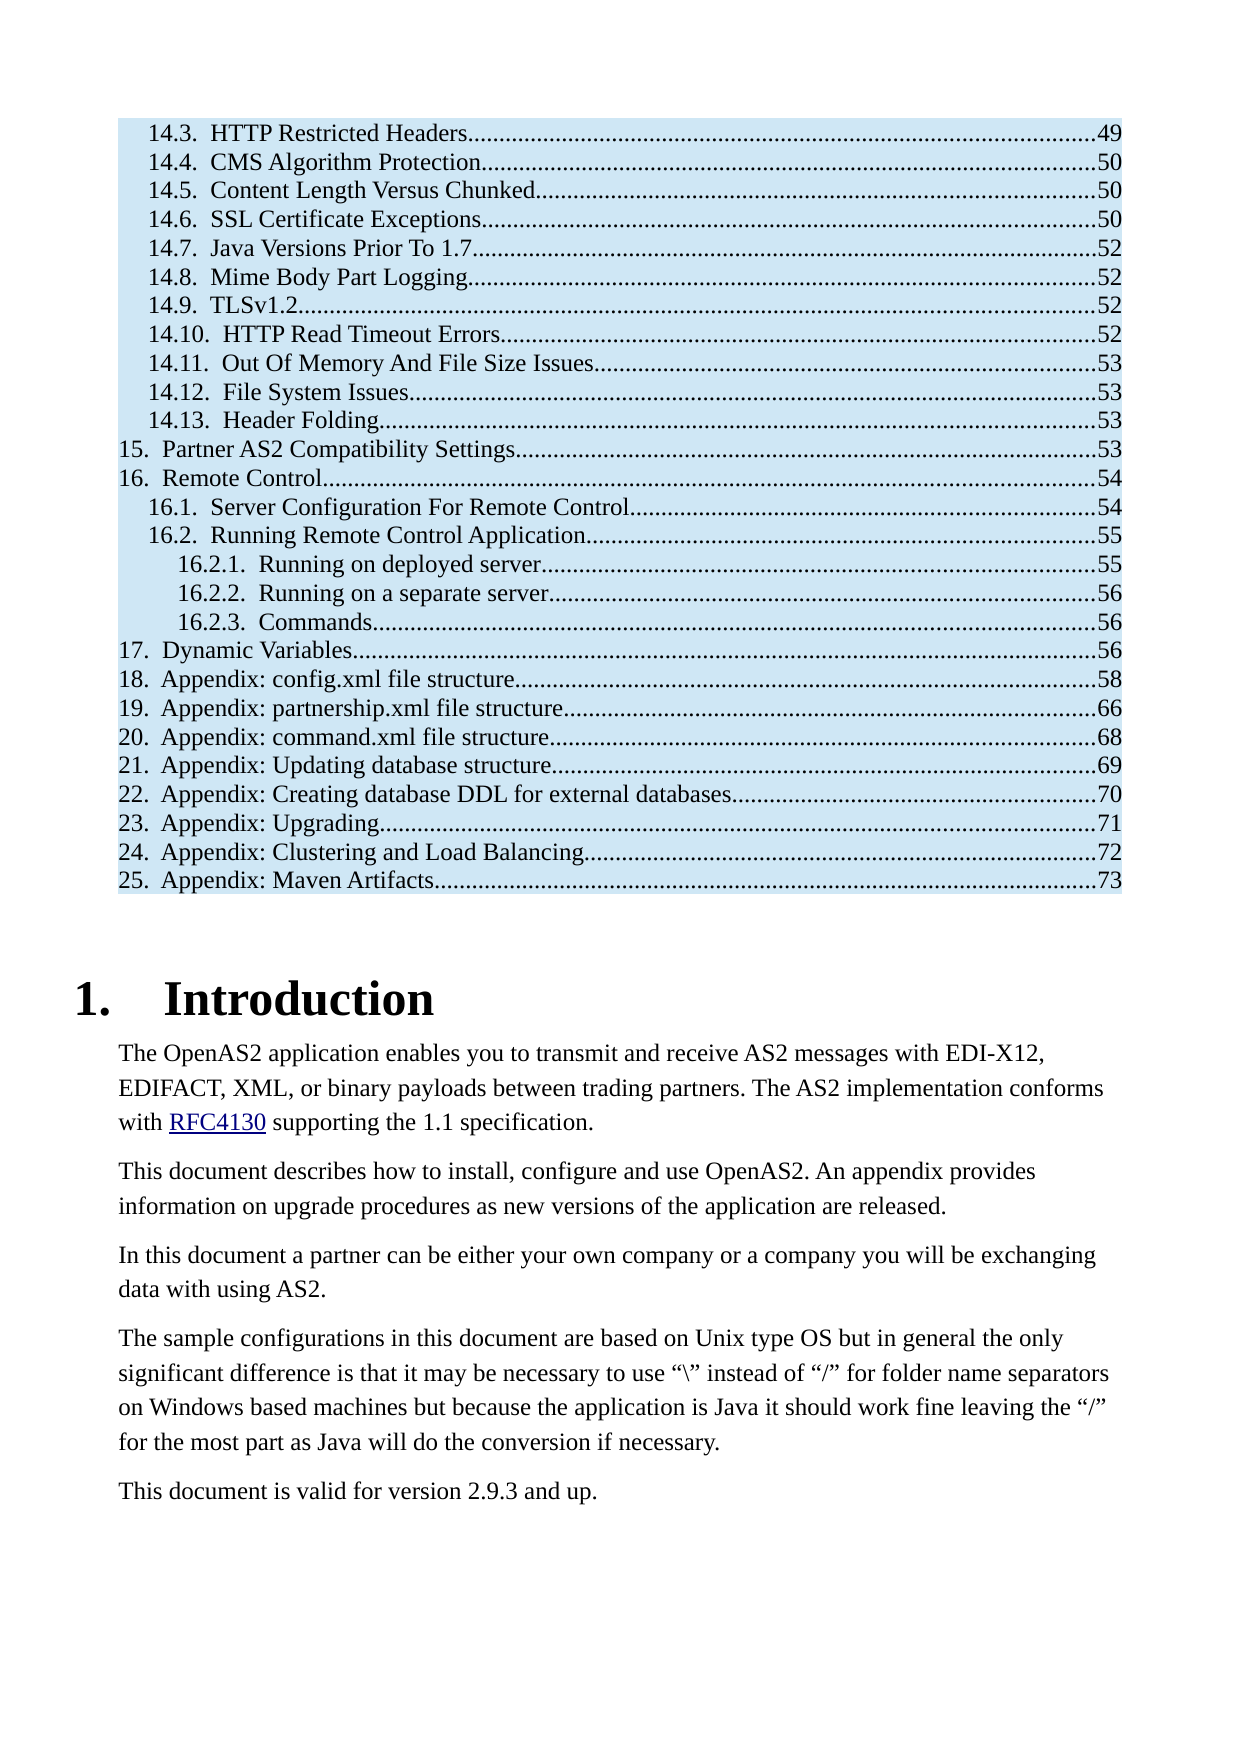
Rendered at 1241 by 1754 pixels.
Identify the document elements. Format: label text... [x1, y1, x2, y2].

text 14.5. Content Length Versus Chunked 50 [148, 176, 1122, 204]
text The sample configurations in this document are based on Unix type OS but in general the only significant difference is that it may be necessary to use “\” instead of “/” for folder name separators on Windows based machines but because the application is Java it should work fine leaving the “/” for the most part as Java will do the conversion if necessary. [118, 1323, 1122, 1456]
text In this document a partner can be either your own company or a company you will be exchanging data with using AS2. [118, 1240, 1122, 1303]
text 14.4. CMS Algorithm Protection 50 [148, 147, 1122, 176]
text 22. Appendix: Creating database DDL for external databases 70 [118, 779, 1122, 808]
text The OpenAS2 application enables you to transmit and receive AS2 messages with EDI-X12, EDIFACT, XML, or binary payloads between trading partners. The AS2 implementation conforms with RFC4130 supporting the 1.1 specification. [118, 1038, 1122, 1136]
text This document is valid for version 2.9.3 and up. [118, 1476, 1122, 1505]
text 14.13. Header Folding 53 [148, 406, 1122, 434]
text 14.9. TLSv1.2 52 [148, 291, 1122, 319]
text 14.7. Java Versions Prior To 1.7 52 [148, 233, 1122, 262]
text 14.8. Mime Body Part Logging 52 [148, 262, 1122, 291]
text 14.12. File System Issues 53 [148, 377, 1122, 406]
text 14.6. SSL Certificate Exceptions 50 [148, 204, 1122, 233]
text 14.3. HTTP Restricted Headers 49 [148, 118, 1122, 147]
text This document describes how to install, configure and use OpenAS2. An appendix provides information on upgrade procedures as new versions of the application are released. [118, 1156, 1122, 1220]
text 25. Appendix: Maven Artifacts 73 [118, 866, 1122, 894]
text 24. Appendix: Clustering and Load Balancing 72 [118, 837, 1122, 866]
text 16. Remote Control 54 [118, 463, 1122, 492]
text 19. Appendix: partnership.xml file structure 66 [118, 693, 1122, 722]
text 20. Appendix: command.xml file structure 68 [118, 722, 1122, 751]
text 16.1. Server Configuration For Remote Control 54 [148, 492, 1122, 521]
text 17. Dynamic Variables 56 [118, 636, 1122, 664]
subtitle Introduction [73, 968, 1122, 1026]
text 16.2.2. Running on a separate server 56 [177, 578, 1122, 607]
text 15. Partner AS2 Compatibility Settings 53 [118, 434, 1122, 463]
text 23. Appendix: Upgrading 71 [118, 808, 1122, 837]
text 18. Appendix: config.xml file structure 58 [118, 664, 1122, 693]
text 16.2.3. Commands 56 [177, 607, 1122, 636]
text 14.10. HTTP Read Timeout Errors 52 [148, 319, 1122, 348]
text 16.2. Running Remote Control Application 55 [148, 521, 1122, 549]
text 14.11. Out Of Memory And File Size Issues 53 [148, 348, 1122, 377]
text 16.2.1. Running on deployed server 55 [177, 549, 1122, 578]
text 21. Appendix: Updating database structure 69 [118, 751, 1122, 779]
